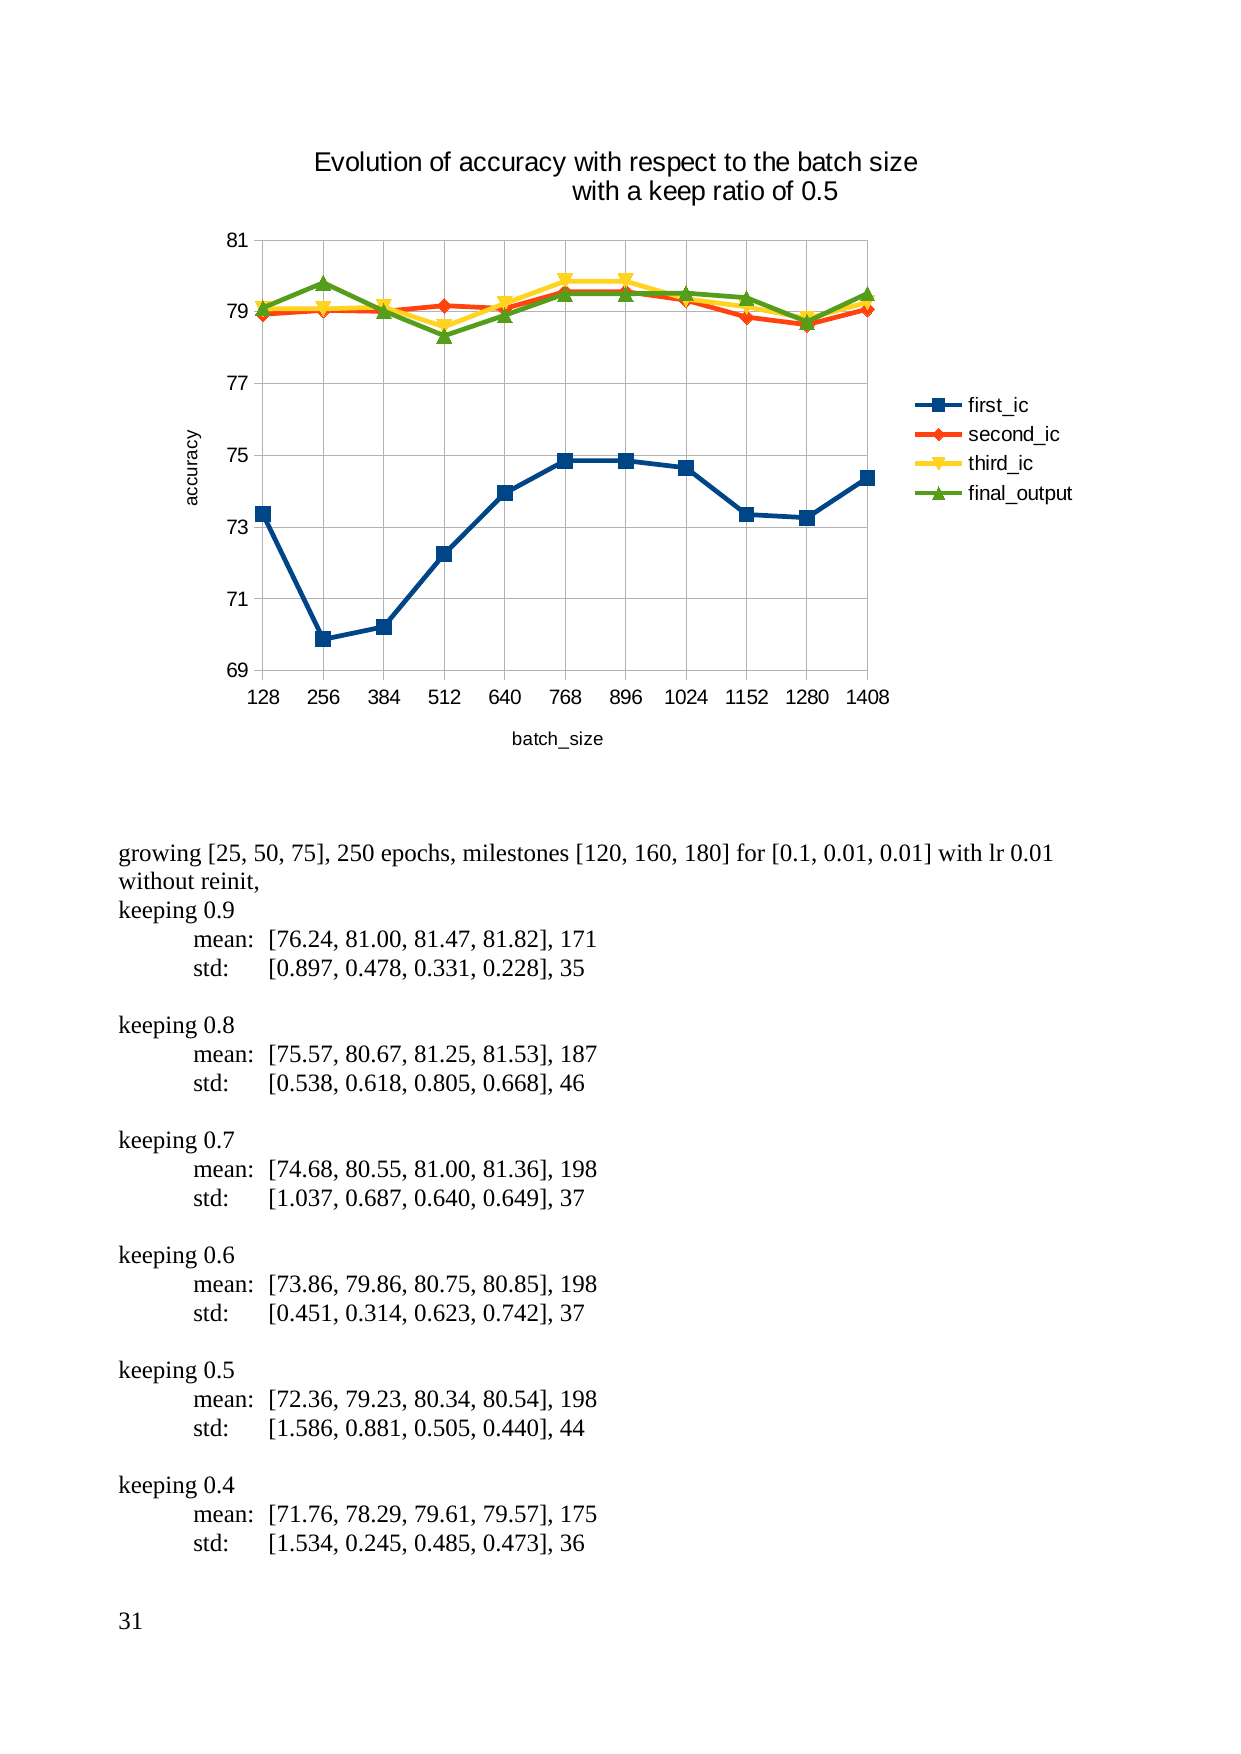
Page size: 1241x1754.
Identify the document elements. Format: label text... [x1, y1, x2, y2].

text keeping 0.4 [118, 1470, 1122, 1499]
text keeping 0.5 [118, 1355, 1122, 1384]
text keeping 0.7 [118, 1125, 1122, 1154]
text mean: [71.76, 78.29, 79.61, 79.57], 175 [118, 1499, 1122, 1528]
text std: [1.586, 0.881, 0.505, 0.440], 44 [118, 1413, 1122, 1441]
text mean: [74.68, 80.55, 81.00, 81.36], 198 [118, 1154, 1122, 1183]
text keeping 0.8 [118, 1010, 1122, 1039]
text mean: [76.24, 81.00, 81.47, 81.82], 171 [118, 924, 1122, 953]
text std: [1.534, 0.245, 0.485, 0.473], 36 [118, 1528, 1122, 1556]
text mean: [75.57, 80.67, 81.25, 81.53], 187 [118, 1039, 1122, 1068]
text mean: [73.86, 79.86, 80.75, 80.85], 198 [118, 1269, 1122, 1298]
text mean: [72.36, 79.23, 80.34, 80.54], 198 [118, 1384, 1122, 1413]
text std: [0.897, 0.478, 0.331, 0.228], 35 [118, 953, 1122, 981]
text std: [1.037, 0.687, 0.640, 0.649], 37 [118, 1183, 1122, 1211]
text std: [0.451, 0.314, 0.623, 0.742], 37 [118, 1298, 1122, 1326]
text growing [25, 50, 75], 250 epochs, milestones [120, 160, 180] for [0.1, 0.01, 0.01] with lr 0.01 without reinit, [118, 838, 1122, 895]
text keeping 0.9 [118, 895, 1122, 924]
text keeping 0.6 [118, 1240, 1122, 1269]
text std: [0.538, 0.618, 0.805, 0.668], 46 [118, 1068, 1122, 1096]
